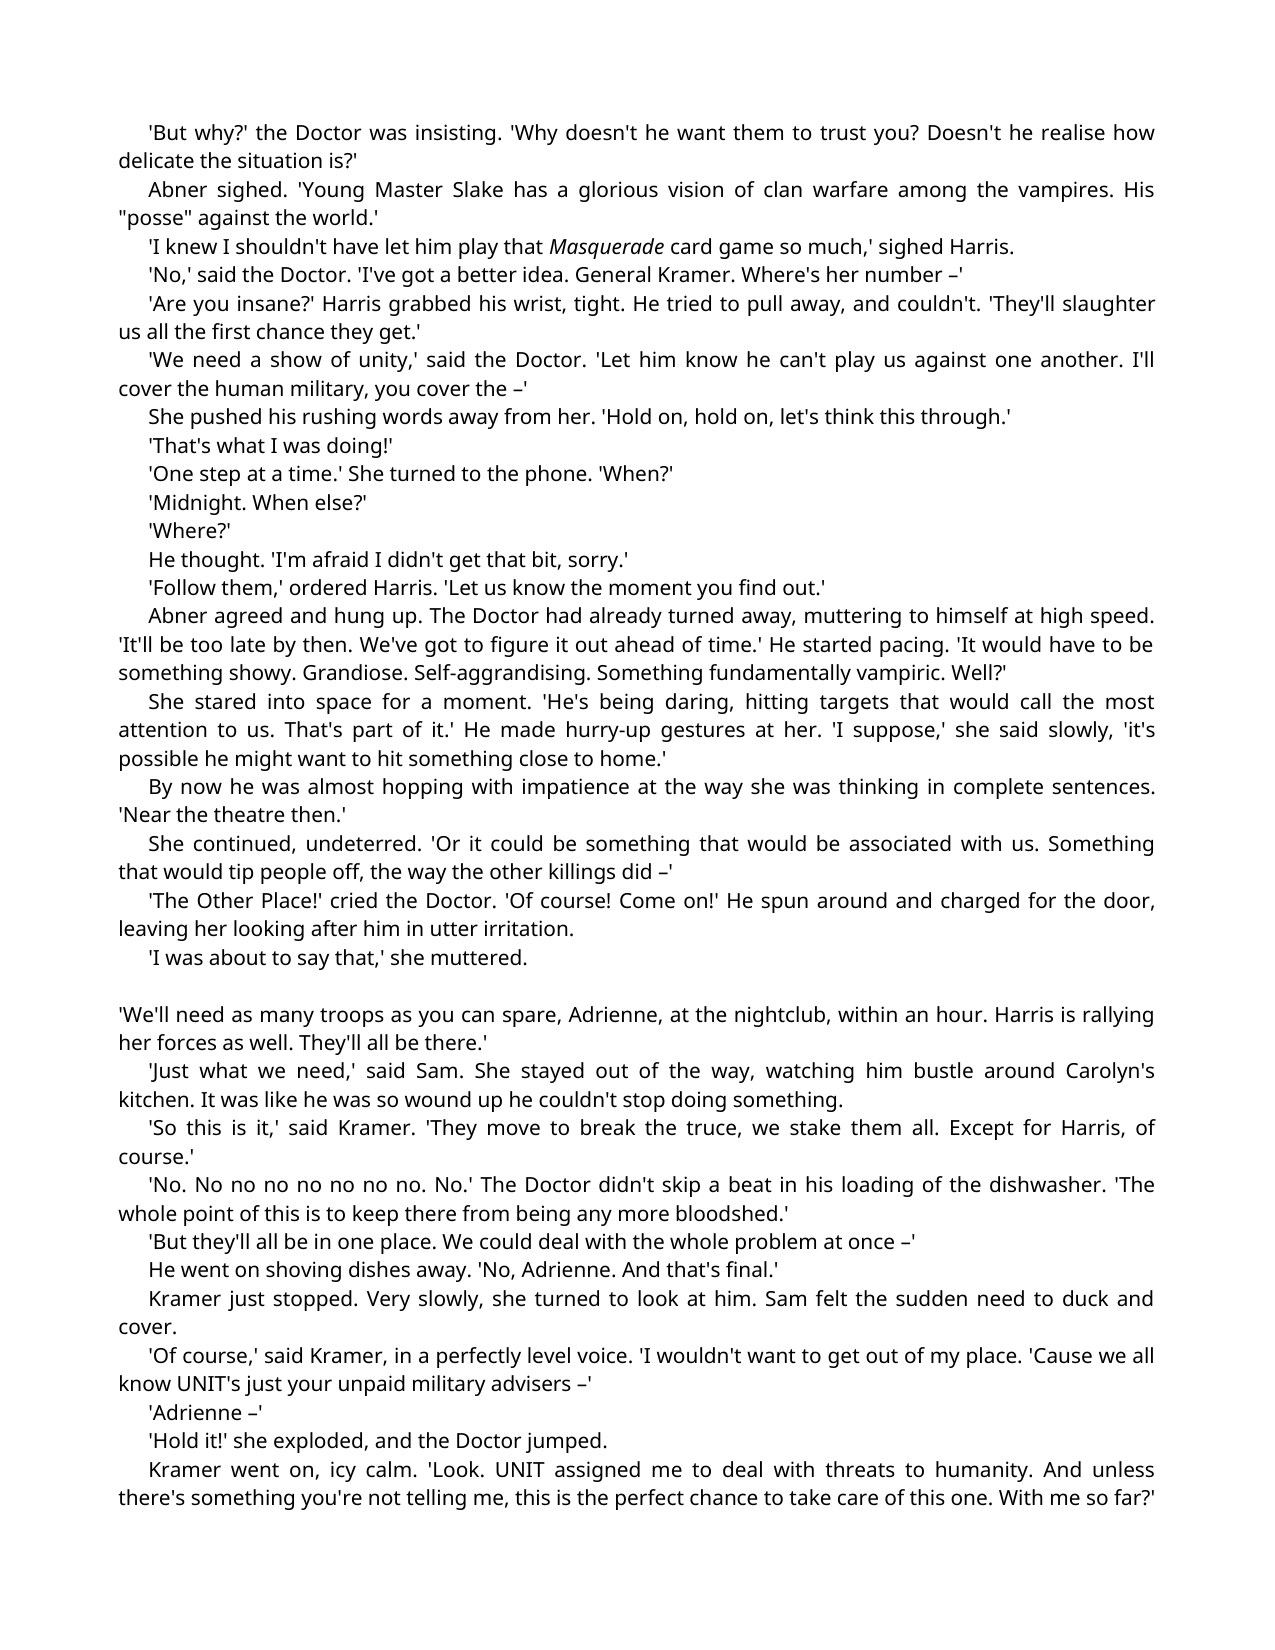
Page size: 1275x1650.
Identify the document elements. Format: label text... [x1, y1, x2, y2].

text She stared into space for a moment. 'He's being daring, hitting targets that would call the most attention to us. That's part of it.' He made hurry-up gestures at her. 'I suppose,' she said slowly, 'it's possible he might want to hit something close to home.' [118, 687, 1157, 772]
text 'Are you insane?' Harris grabbed his wrist, tight. He tried to pull away, and couldn't. 'They'll slaughter us all the first chance they get.' [118, 289, 1157, 346]
text 'Of course,' said Kramer, in a perfectly level voice. 'I wouldn't want to get out of my place. 'Cause we all know UNIT's just your unpaid military advisers –' [118, 1341, 1157, 1398]
text 'Follow them,' ordered Harris. 'Let us know the moment you find out.' [118, 573, 1157, 602]
text Abner sighed. 'Young Master Slake has a glorious vision of clan warfare among the vampires. His "posse" against the world.' [118, 175, 1157, 232]
text 'We'll need as many troops as you can spare, Adrienne, at the nightclub, within an hour. Harris is rallying her forces as well. They'll all be there.' [118, 1000, 1157, 1057]
text 'That's what I was doing!' [118, 431, 1157, 459]
text 'Where?' [118, 516, 1157, 545]
text 'The Other Place!' cried the Doctor. 'Of course! Come on!' He spun around and charged for the door, leaving her looking after him in utter irritation. [118, 886, 1157, 943]
text 'Adrienne –' [118, 1398, 1157, 1426]
text Abner agreed and hung up. The Doctor had already turned away, muttering to himself at high speed. 'It'll be too late by then. We've got to figure it out ahead of time.' He started pacing. 'It would have to be something showy. Grandiose. Self-aggrandising. Something fundamentally vampiric. Well?' [118, 602, 1157, 687]
text 'One step at a time.' She turned to the phone. 'When?' [118, 459, 1157, 488]
text 'But they'll all be in one place. We could deal with the whole problem at once –' [118, 1227, 1157, 1256]
text She pushed his rushing words away from her. 'Hold on, hold on, let's think this through.' [118, 402, 1157, 431]
text He went on shoving dishes away. 'No, Adrienne. And that's final.' [118, 1256, 1157, 1284]
text 'No. No no no no no no no. No.' The Doctor didn't skip a beat in his loading of the dishwasher. 'The whole point of this is to keep there from being any more bloodshed.' [118, 1170, 1157, 1227]
text Kramer just stopped. Very slowly, she turned to look at him. Sam felt the sudden need to duck and cover. [118, 1284, 1157, 1341]
text By now he was almost hopping with impatience at the way she was thinking in complete sentences. 'Near the theatre then.' [118, 772, 1157, 829]
text He thought. 'I'm afraid I didn't get that bit, sorry.' [118, 545, 1157, 573]
text 'I was about to say that,' she muttered. [118, 943, 1157, 971]
text 'I knew I shouldn't have let him play that Masquerade card game so much,' sighed Harris. [118, 232, 1157, 260]
text 'No,' said the Doctor. 'I've got a better idea. General Kramer. Where's her number –' [118, 260, 1157, 289]
text 'Just what we need,' said Sam. She stayed out of the way, watching him bustle around Carolyn's kitchen. It was like he was so wound up he couldn't stop doing something. [118, 1057, 1157, 1113]
text 'Midnight. When else?' [118, 488, 1157, 516]
text Kramer went on, icy calm. 'Look. UNIT assigned me to deal with threats to humanity. And unless there's something you're not telling me, this is the perfect chance to take care of this one. With me so far?' [118, 1455, 1157, 1512]
text 'Hold it!' she exploded, and the Doctor jumped. [118, 1426, 1157, 1455]
text She continued, undeterred. 'Or it could be something that would be associated with us. Something that would tip people off, the way the other killings did –' [118, 829, 1157, 886]
text 'But why?' the Doctor was insisting. 'Why doesn't he want them to trust you? Doesn't he realise how delicate the situation is?' [118, 118, 1157, 175]
text 'So this is it,' said Kramer. 'They move to break the truce, we stake them all. Except for Harris, of course.' [118, 1113, 1157, 1170]
text 'We need a show of unity,' said the Doctor. 'Let him know he can't play us against one another. I'll cover the human military, you cover the –' [118, 346, 1157, 402]
